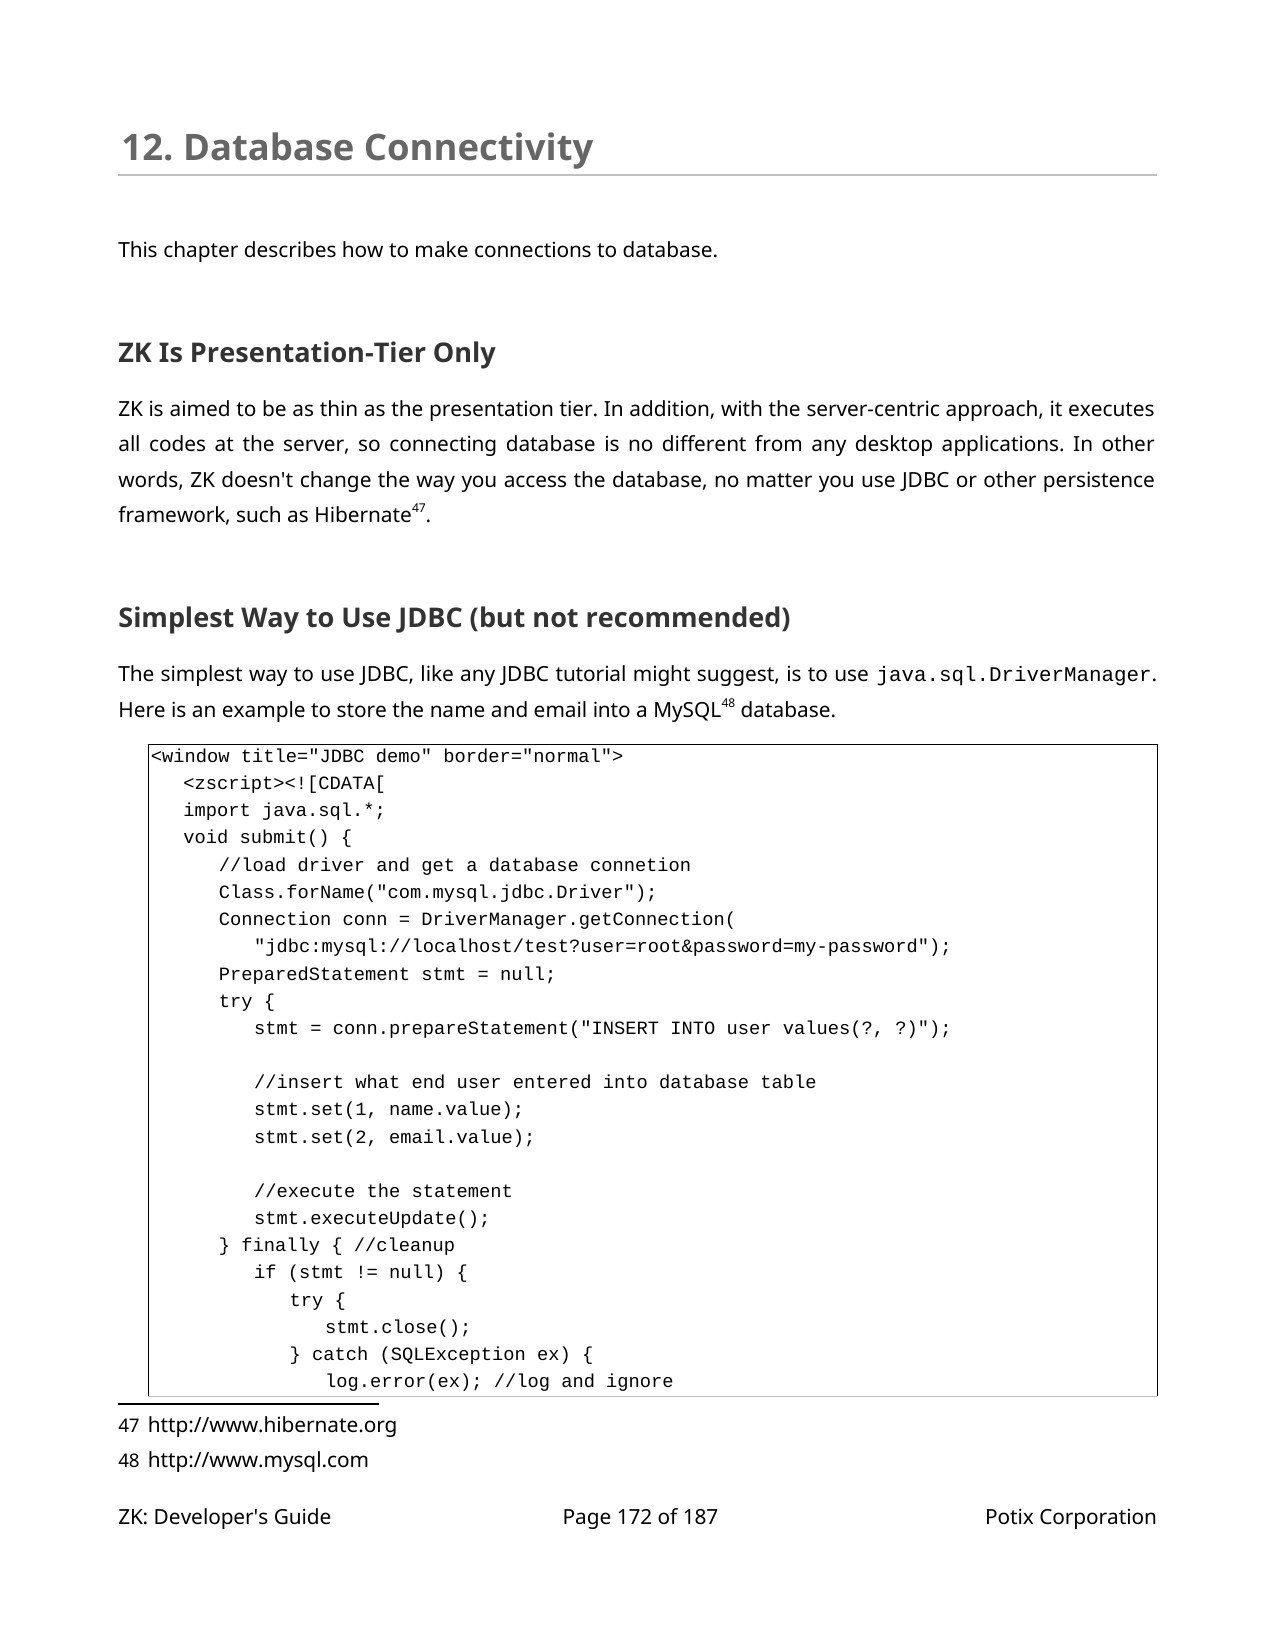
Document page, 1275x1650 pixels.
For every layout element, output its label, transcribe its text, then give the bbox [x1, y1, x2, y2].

subtitle Simplest Way to Use JDBC (but not recommended) [118, 599, 1157, 636]
text Connection conn = DriverManager.getConnection( [149, 907, 1157, 931]
text http://www.mysql.com [118, 1445, 1157, 1473]
text The simplest way to use JDBC, like any JDBC tutorial might suggest, is to use java.sql.DriverManager. Here is an example to store the name and email into a MySQL database. [118, 659, 1157, 723]
text ZK is aimed to be as thin as the presentation tier. In addition, with the server-centric approach, it executes all codes at the server, so connecting database is no different from any desktop applications. In other words, ZK doesn't change the way you access the database, no matter you use JDBC or other persistence framework, such as Hibernate. [118, 394, 1157, 528]
text This chapter describes how to make connections to database. [118, 235, 1157, 263]
text import java.sql.*; [149, 798, 1157, 822]
text try { [149, 988, 1157, 1013]
text <zscript><![CDATA[ [149, 771, 1157, 795]
text stmt.set(1, name.value); [149, 1097, 1157, 1122]
text <window title="JDBC demo" border="normal"> [149, 745, 1157, 768]
text //insert what end user entered into database table [149, 1070, 1157, 1094]
text http://www.hibernate.org [118, 1410, 1157, 1438]
text //execute the statement [149, 1179, 1157, 1203]
text stmt.set(2, email.value); [149, 1124, 1157, 1149]
text if (stmt != null) { [149, 1260, 1157, 1285]
text //load driver and get a database connetion [149, 853, 1157, 877]
text } finally { //cleanup [149, 1233, 1157, 1257]
text log.error(ex); //log and ignore [149, 1369, 1157, 1396]
subtitle ZK Is Presentation-Tier Only [118, 334, 1157, 371]
text Class.forName("com.mysql.jdbc.Driver"); [149, 880, 1157, 904]
text stmt.close(); [149, 1315, 1157, 1339]
text stmt.executeUpdate(); [149, 1206, 1157, 1230]
text PreparedStatement stmt = null; [149, 961, 1157, 986]
text try { [149, 1288, 1157, 1312]
text void submit() { [149, 825, 1157, 850]
text } catch (SQLException ex) { [149, 1342, 1157, 1366]
subtitle 12. Database Connectivity [118, 118, 1157, 174]
text stmt = conn.prepareStatement("INSERT INTO user values(?, ?)"); [149, 1016, 1157, 1040]
text "jdbc:mysql://localhost/test?user=root&password=my-password"); [149, 934, 1157, 958]
